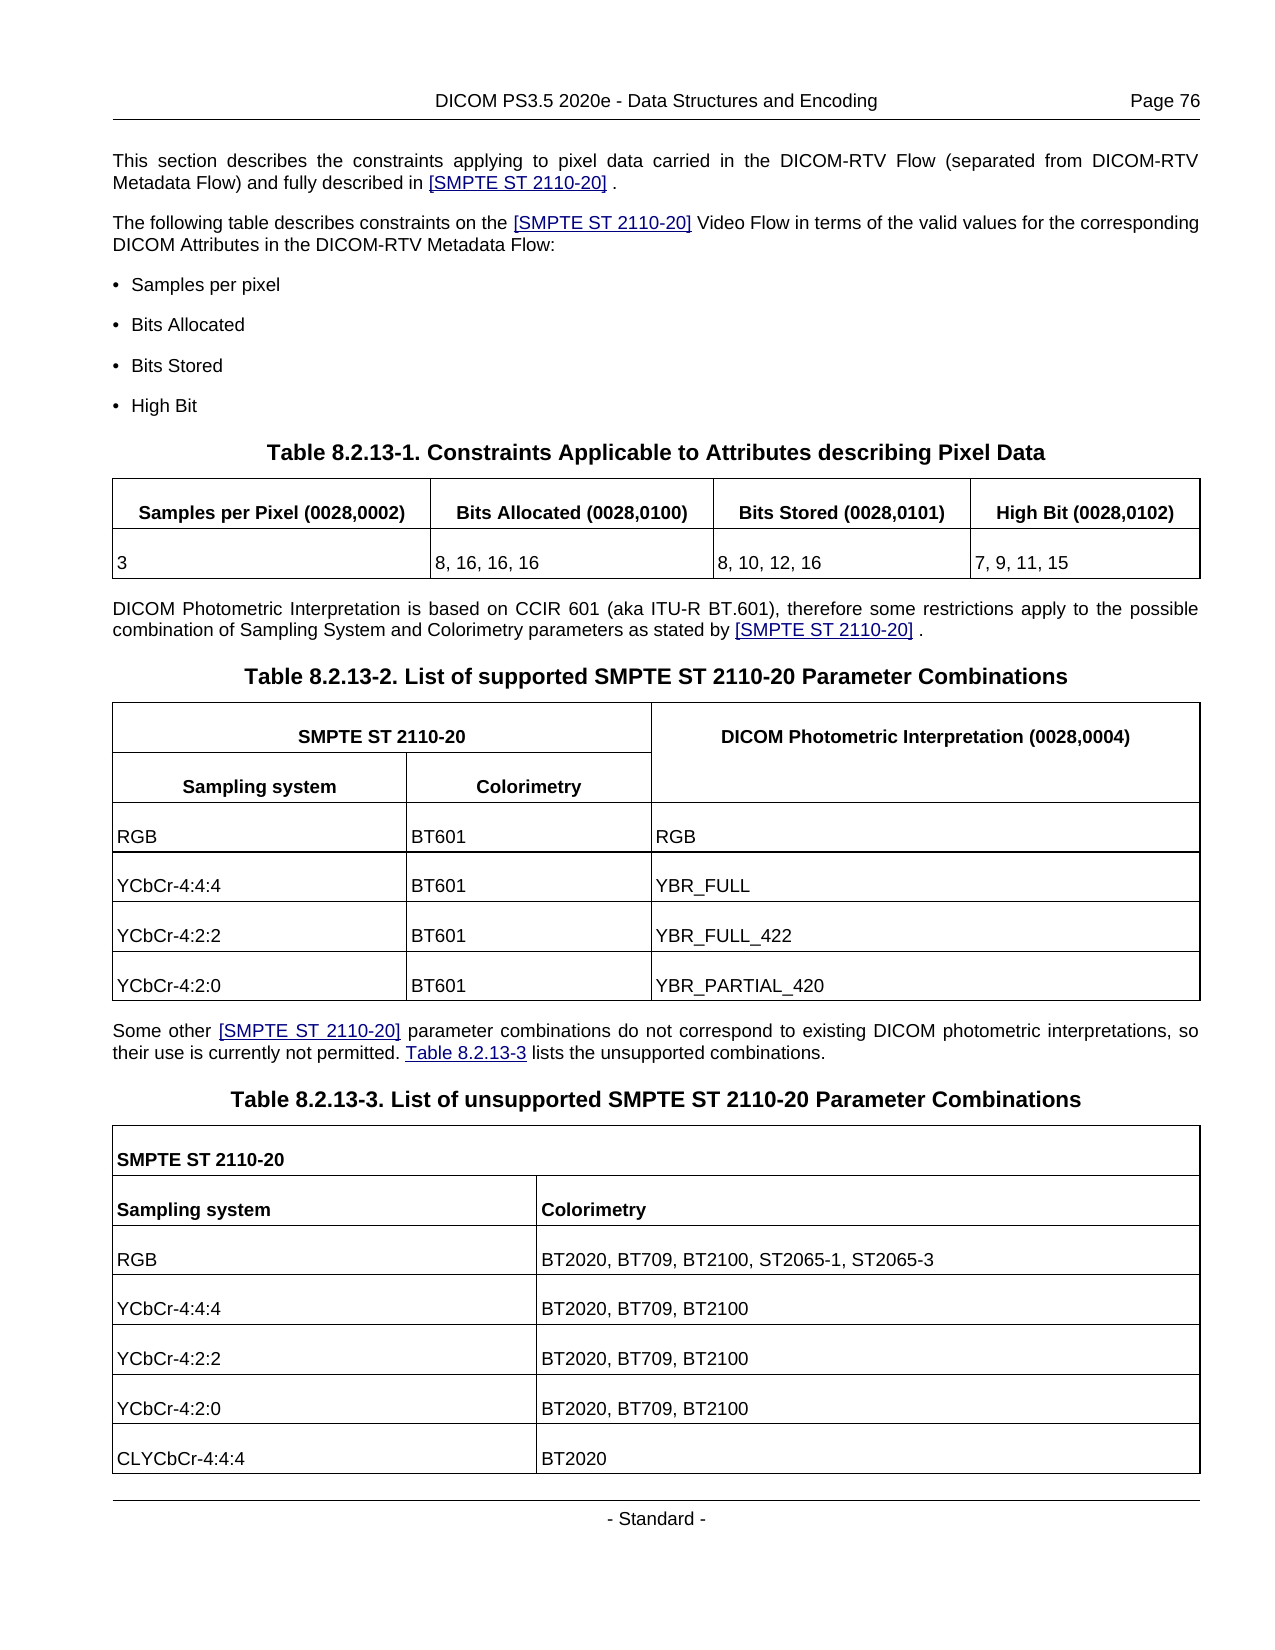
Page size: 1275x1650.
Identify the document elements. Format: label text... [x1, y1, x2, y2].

table_cell RGB [652, 803, 1199, 851]
table_cell YCbCr-4:2:0 [113, 952, 406, 1000]
table_cell 3 [113, 529, 430, 577]
table_header High Bit (0028,0102) [971, 479, 1199, 528]
table_cell YBR_FULL [652, 853, 1199, 901]
table_cell Sampling system [113, 1176, 536, 1224]
table_header Bits Allocated (0028,0100) [431, 479, 713, 528]
table_cell BT601 [407, 902, 651, 951]
table_cell Colorimetry [537, 1176, 1199, 1224]
table_cell Colorimetry [407, 753, 651, 802]
table_header DICOM Photometric Interpretation (0028,0004) [652, 703, 1199, 802]
table_cell BT2020, BT709, BT2100 [537, 1275, 1199, 1324]
table_cell RGB [113, 1226, 536, 1274]
table_header SMPTE ST 2110-20 [113, 1126, 1199, 1175]
table_cell YBR_FULL_422 [652, 902, 1199, 951]
table_cell BT2020, BT709, BT2100, ST2065-1, ST2065-3 [537, 1226, 1199, 1274]
table_cell BT601 [407, 803, 651, 851]
text Some other [SMPTE ST 2110-20] parameter combinations do not correspond to existing DICOM photometric interpretations, so their use is currently not permitted. Table 8.2.13-3 lists the unsupported combinations. [112, 1020, 1200, 1063]
text • High Bit [112, 395, 1200, 416]
table_cell YCbCr-4:4:4 [113, 1275, 536, 1324]
text Table 8.2.13-1. Constraints Applicable to Attributes describing Pixel Data [112, 439, 1200, 464]
text • Bits Stored [112, 354, 1200, 376]
text Table 8.2.13-2. List of supported SMPTE ST 2110-20 Parameter Combinations [112, 663, 1200, 689]
table_cell Sampling system [113, 753, 406, 802]
table_cell BT601 [407, 853, 651, 901]
table_cell 8, 16, 16, 16 [431, 529, 713, 577]
text • Samples per pixel [112, 274, 1200, 295]
table_cell BT601 [407, 952, 651, 1000]
table_cell BT2020, BT709, BT2100 [537, 1325, 1199, 1374]
table_cell YBR_PARTIAL_420 [652, 952, 1199, 1000]
table_header SMPTE ST 2110-20 [113, 703, 651, 752]
table_header Bits Stored (0028,0101) [714, 479, 970, 528]
table_cell RGB [113, 803, 406, 851]
table_cell 8, 10, 12, 16 [714, 529, 970, 577]
table_cell YCbCr-4:2:2 [113, 902, 406, 951]
table_cell YCbCr-4:4:4 [113, 853, 406, 901]
table_cell YCbCr-4:2:2 [113, 1325, 536, 1374]
text DICOM Photometric Interpretation is based on CCIR 601 (aka ITU-R BT.601), therefore some restrictions apply to the possible combination of Sampling System and Colorimetry parameters as stated by [SMPTE ST 2110-20] . [112, 597, 1200, 640]
text • Bits Allocated [112, 314, 1200, 336]
text This section describes the constraints applying to pixel data carried in the DICOM-RTV Flow (separated from DICOM-RTV Metadata Flow) and fully described in [SMPTE ST 2110-20] . [112, 150, 1200, 193]
table_cell 7, 9, 11, 15 [971, 529, 1199, 577]
text The following table describes constraints on the [SMPTE ST 2110-20] Video Flow in terms of the valid values for the corresponding DICOM Attributes in the DICOM-RTV Metadata Flow: [112, 212, 1200, 255]
table_cell BT2020 [537, 1424, 1199, 1473]
table_cell BT2020, BT709, BT2100 [537, 1375, 1199, 1423]
text Table 8.2.13-3. List of unsupported SMPTE ST 2110-20 Parameter Combinations [112, 1086, 1200, 1112]
table_cell YCbCr-4:2:0 [113, 1375, 536, 1423]
table_cell CLYCbCr-4:4:4 [113, 1424, 536, 1473]
table_header Samples per Pixel (0028,0002) [113, 479, 430, 528]
